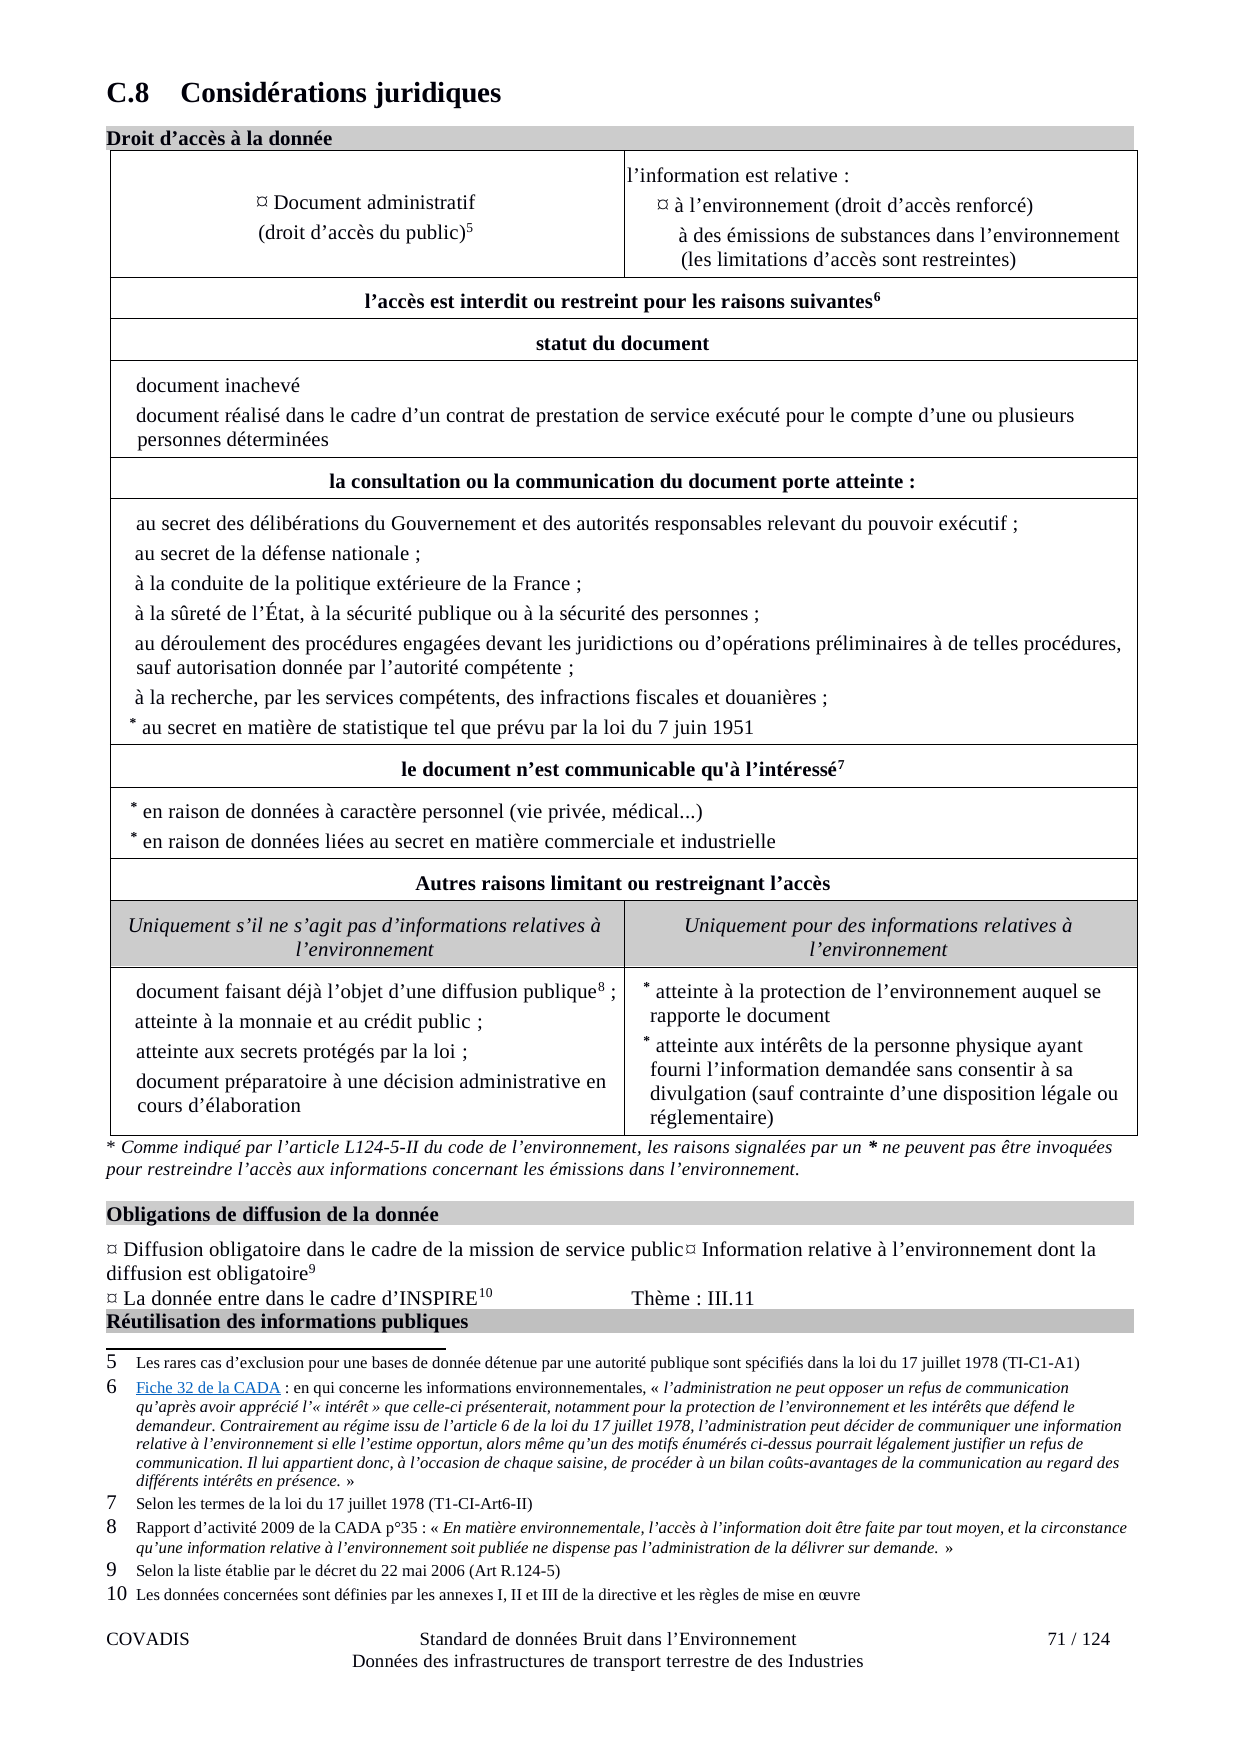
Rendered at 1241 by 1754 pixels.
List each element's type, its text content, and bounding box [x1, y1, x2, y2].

text  Diffusion obligatoire dans le cadre de la mission de service public Information relative à l’environnement dont la diffusion est obligatoire [106, 1237, 1134, 1285]
subtitle Considérations juridiques [106, 75, 1134, 108]
table_cell Uniquement s’il ne s’agit pas d’informations relatives à l’environnement [111, 901, 624, 966]
text Droit d’accès à la donnée [106, 126, 1134, 150]
text * Comme indiqué par l’article L124-5-II du code de l’environnement, les raisons signalées par un * ne peuvent pas être invoquées pour restreindre l’accès aux informations concernant les émissions dans l’environnement. [106, 1135, 1134, 1179]
table_cell Uniquement pour des informations relatives à l’environnement [625, 901, 1137, 966]
text Obligations de diffusion de la donnée [106, 1201, 1134, 1225]
text  La donnée entre dans le cadre d’INSPIRE Thème : III.11 [106, 1285, 1134, 1309]
text Selon la liste établie par le décret du 22 mai 2006 (Art R.124-5) [106, 1557, 1134, 1581]
table_cell Autres raisons limitant ou restreignant l’accès [111, 859, 1137, 900]
table_cell  au secret des délibérations du Gouvernement et des autorités responsables relevant du pouvoir exécutif ;  au secret de la défense nationale ;  à la conduite de la politique extérieure de la France ;  à la sûreté de l’État, à la sécurité publique ou à la sécurité des personnes ;  au déroulement des procédures engagées devant les juridictions ou d’opérations préliminaires à de telles procédures, sauf autorisation donnée par l’autorité compétente ;  à la recherche, par les services compétents, des infractions fiscales et douanières ; * au secret en matière de statistique tel que prévu par la loi du 7 juin 1951 [111, 499, 1137, 744]
table_cell * atteinte à la protection de l’environnement auquel se rapporte le document * atteinte aux intérêts de la personne physique ayant fourni l’information demandée sans consentir à sa divulgation (sauf contrainte d’une disposition légale ou réglementaire) [625, 968, 1137, 1134]
table_header  Document administratif (droit d’accès du public) [111, 151, 624, 276]
text Les données concernées sont définies par les annexes I, II et III de la directive et les règles de mise en œuvre [106, 1581, 1134, 1605]
table_header l’information est relative :  à l’environnement (droit d’accès renforcé)  à des émissions de substances dans l’environnement (les limitations d’accès sont restreintes) [625, 151, 1137, 276]
table_cell l’accès est interdit ou restreint pour les raisons suivantes [111, 278, 1137, 318]
table_cell la consultation ou la communication du document porte atteinte : [111, 458, 1137, 498]
table_cell  document faisant déjà l’objet d’une diffusion publique ;  atteinte à la monnaie et au crédit public ;  atteinte aux secrets protégés par la loi ;  document préparatoire à une décision administrative en cours d’élaboration [111, 968, 624, 1134]
table_cell le document n’est communicable qu'à l’intéressé [111, 745, 1137, 786]
table_cell  document inachevé  document réalisé dans le cadre d’un contrat de prestation de service exécuté pour le compte d’une ou plusieurs personnes déterminées [111, 361, 1137, 456]
table_cell * en raison de données à caractère personnel (vie privée, médical...) * en raison de données liées au secret en matière commerciale et industrielle [111, 788, 1137, 858]
table_cell statut du document [111, 319, 1137, 360]
text Réutilisation des informations publiques [106, 1309, 1134, 1333]
